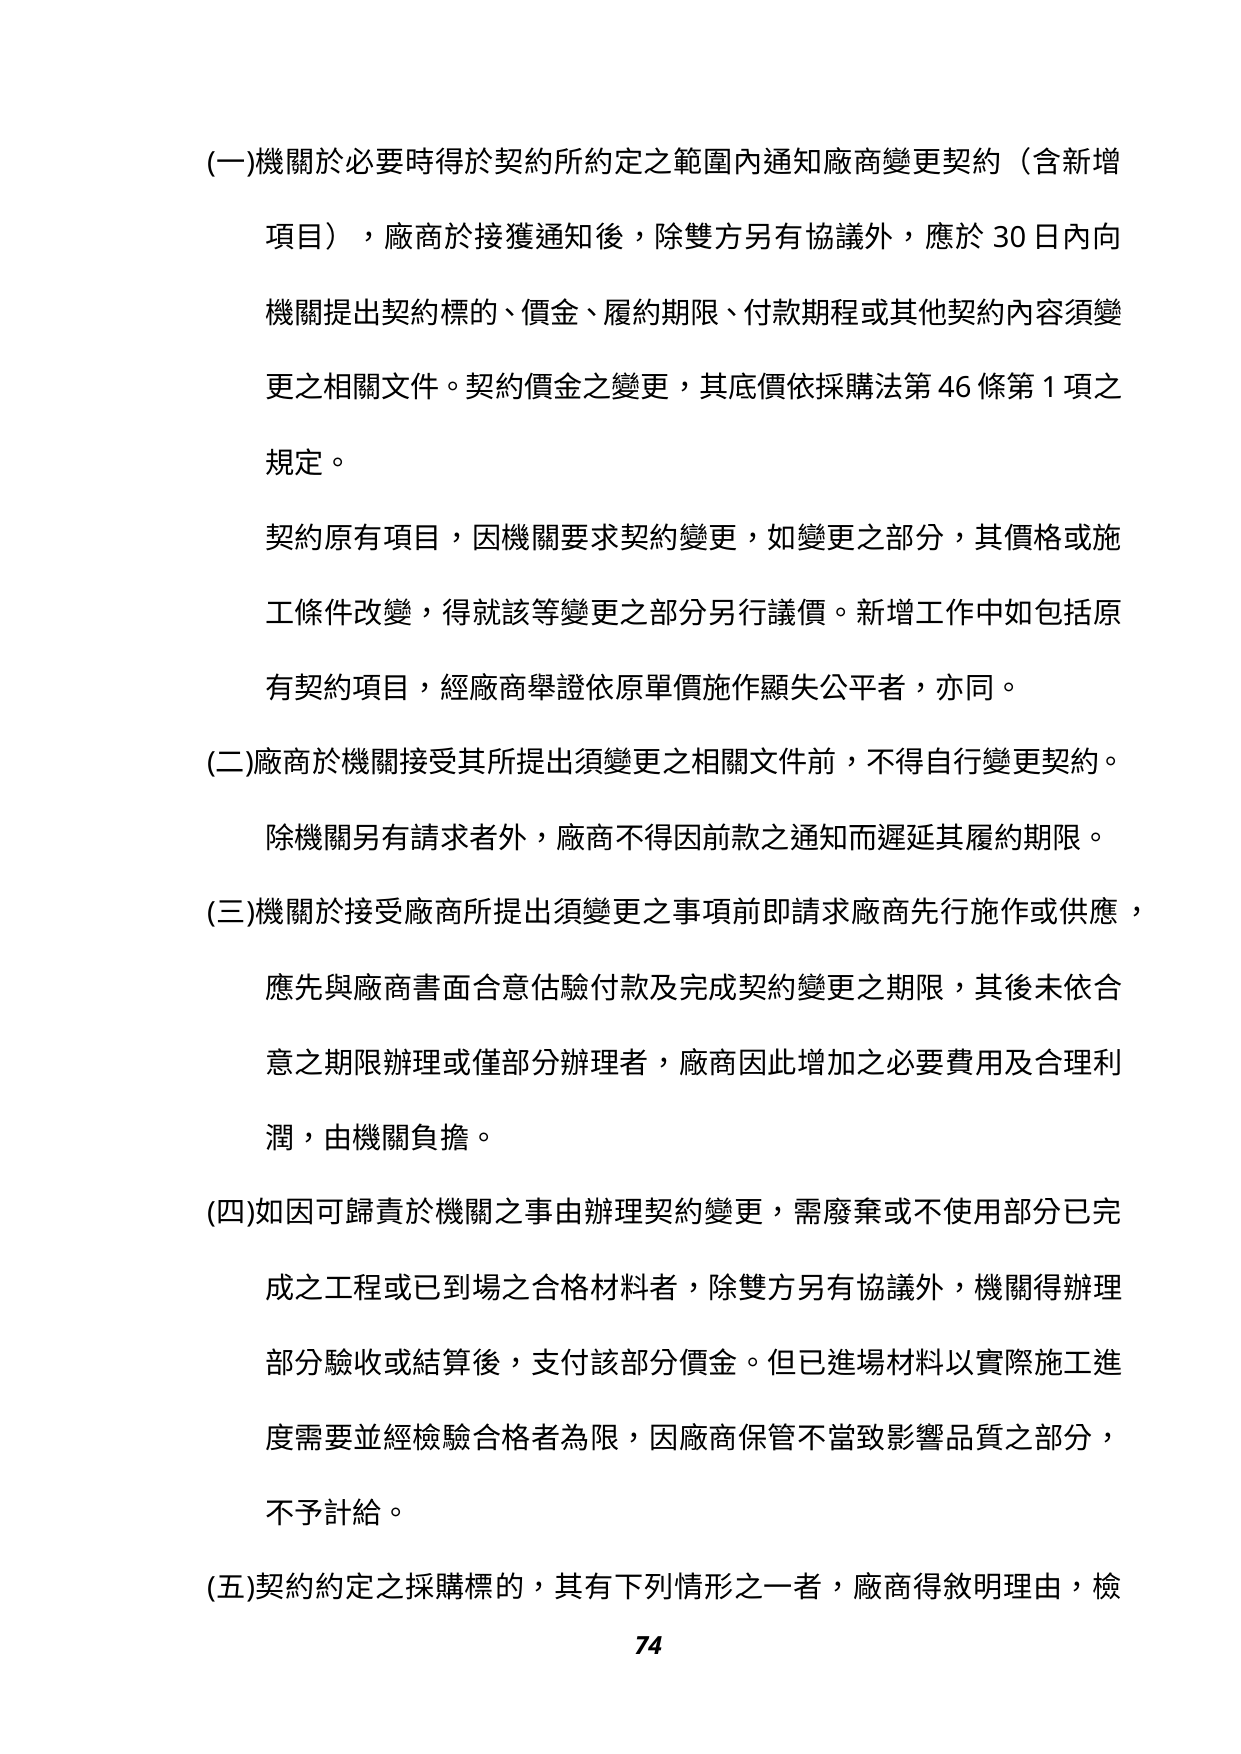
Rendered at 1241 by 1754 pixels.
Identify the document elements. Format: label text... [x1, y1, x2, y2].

text (四)如因可歸責於機關之事由辦理契約變更，需廢棄或不使用部分已完成之工程或已到場之合格材料者，除雙方另有協議外，機關得辦理部分驗收或結算後，支付該部分價金。但已進場材料以實際施工進度需要並經檢驗合格者為限，因廠商保管不當致影響品質之部分，不予計給。 [207, 1173, 1122, 1548]
text (二)廠商於機關接受其所提出須變更之相關文件前，不得自行變更契約。除機關另有請求者外，廠商不得因前款之通知而遲延其履約期限。 [207, 723, 1122, 873]
text (三)機關於接受廠商所提出須變更之事項前即請求廠商先行施作或供應，應先與廠商書面合意估驗付款及完成契約變更之期限，其後未依合意之期限辦理或僅部分辦理者，廠商因此增加之必要費用及合理利潤，由機關負擔。 [207, 873, 1122, 1173]
text (一)機關於必要時得於契約所約定之範圍內通知廠商變更契約（含新增項目），廠商於接獲通知後，除雙方另有協議外，應於30日內向機關提出契約標的、價金、履約期限、付款期程或其他契約內容須變更之相關文件。契約價金之變更，其底價依採購法第46條第1項之規定。 [207, 123, 1122, 498]
text 契約原有項目，因機關要求契約變更，如變更之部分，其價格或施工條件改變，得就該等變更之部分另行議價。新增工作中如包括原有契約項目，經廠商舉證依原單價施作顯失公平者，亦同。 [265, 498, 1122, 723]
text (五)契約約定之採購標的，其有下列情形之一者，廠商得敘明理由，檢 [207, 1548, 1122, 1623]
